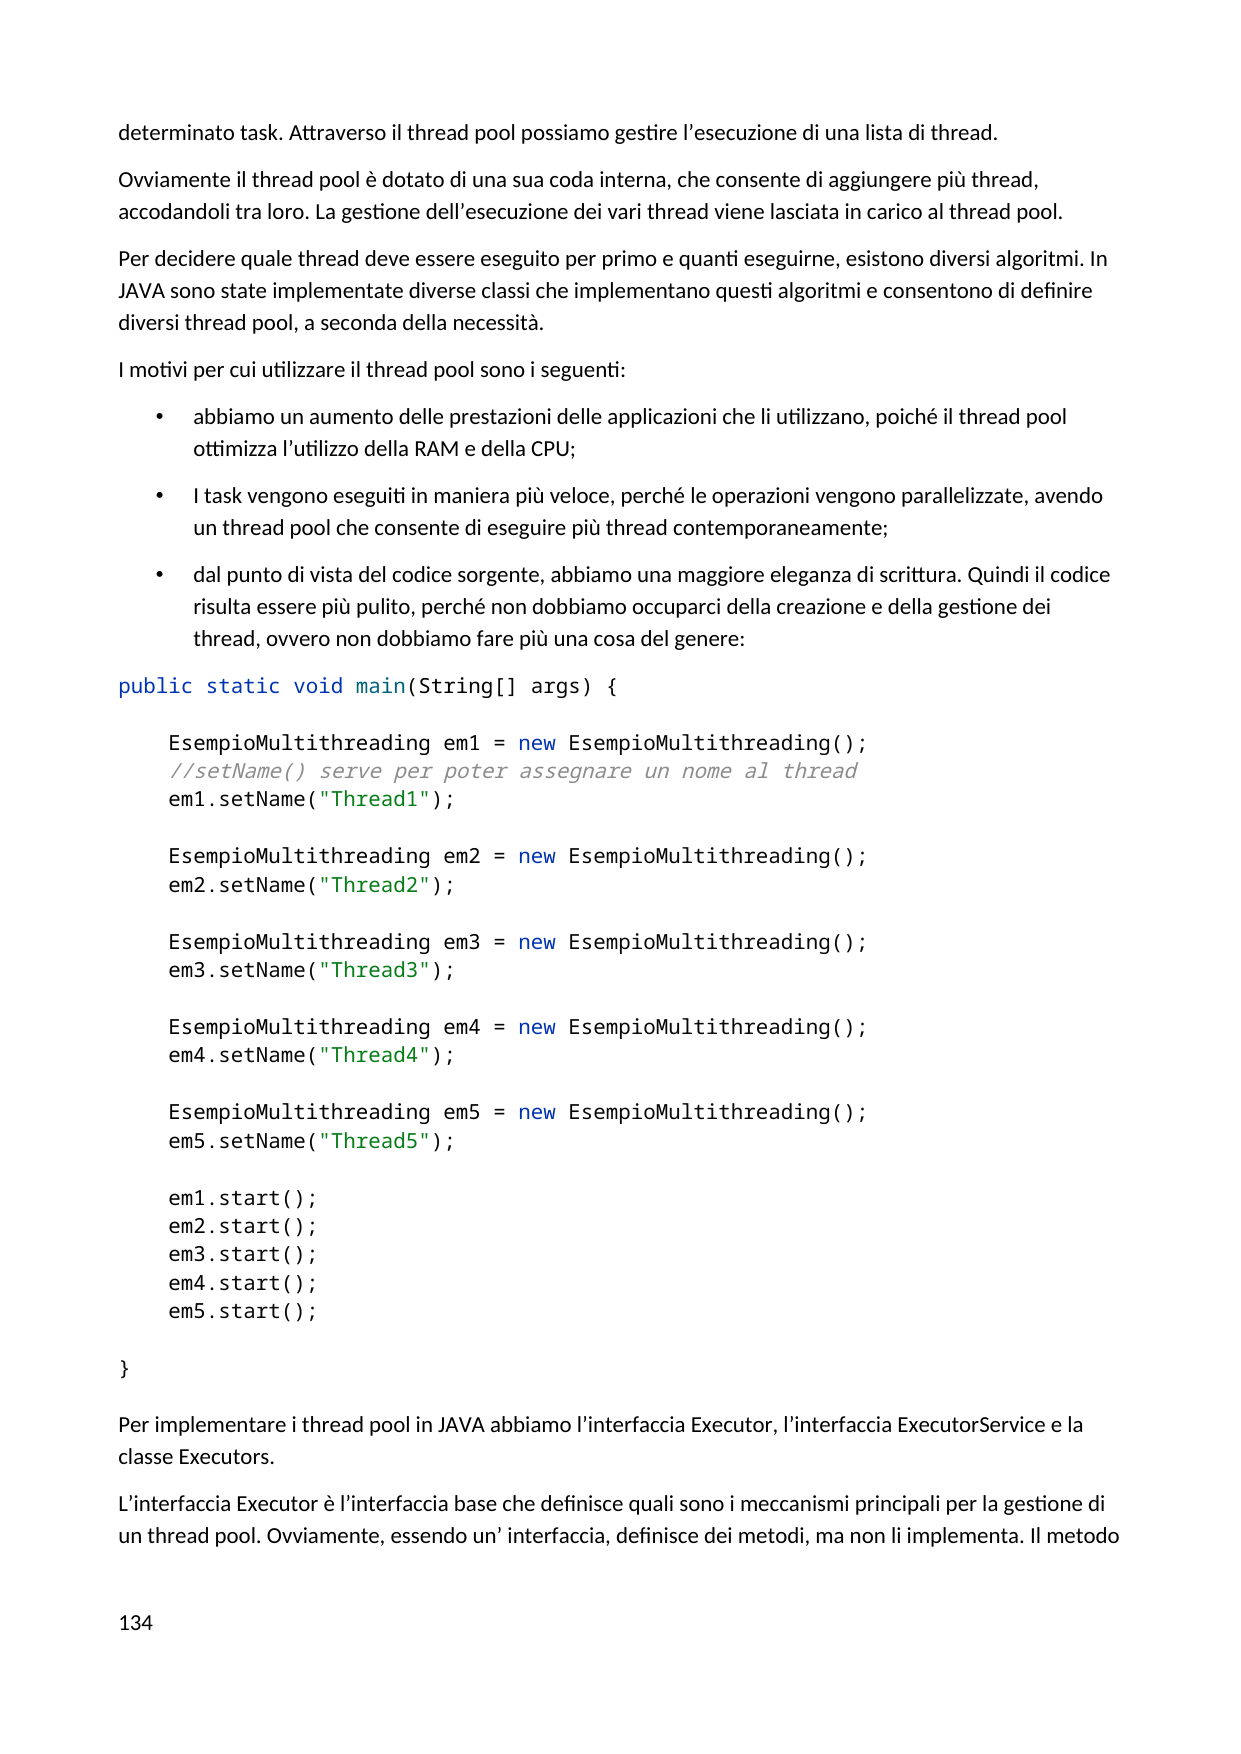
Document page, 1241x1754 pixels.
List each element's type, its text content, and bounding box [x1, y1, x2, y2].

list dal punto di vista del codice sorgente, abbiamo una maggiore eleganza di scrittura. Quindi il codice risulta essere più pulito, perché non dobbiamo occuparci della creazione e della gestione dei thread, ovvero non dobbiamo fare più una cosa del genere: [156, 560, 1122, 652]
text public static void main(String[] args) { EsempioMultithreading em1 = new EsempioMultithreading(); //setName() serve per poter assegnare un nome al thread em1.setName("Thread1"); EsempioMultithreading em2 = new EsempioMultithreading(); em2.setName("Thread2"); EsempioMultithreading em3 = new EsempioMultithreading(); em3.setName("Thread3"); EsempioMultithreading em4 = new EsempioMultithreading(); em4.setName("Thread4"); EsempioMultithreading em5 = new EsempioMultithreading(); em5.setName("Thread5"); em1.start(); em2.start(); em3.start(); em4.start(); em5.start(); } [118, 671, 1122, 1382]
text I motivi per cui utilizzare il thread pool sono i seguenti: [118, 355, 1122, 383]
text determinato task. Attraverso il thread pool possiamo gestire l’esecuzione di una lista di thread. [118, 118, 1122, 146]
text Ovviamente il thread pool è dotato di una sua coda interna, che consente di aggiungere più thread, accodandoli tra loro. La gestione dell’esecuzione dei vari thread viene lasciata in carico al thread pool. [118, 165, 1122, 225]
list abbiamo un aumento delle prestazioni delle applicazioni che li utilizzano, poiché il thread pool ottimizza l’utilizzo della RAM e della CPU; [156, 402, 1122, 462]
list I task vengono eseguiti in maniera più veloce, perché le operazioni vengono parallelizzate, avendo un thread pool che consente di eseguire più thread contemporaneamente; [156, 481, 1122, 541]
text Per implementare i thread pool in JAVA abbiamo l’interfaccia Executor, l’interfaccia ExecutorService e la classe Executors. [118, 1410, 1122, 1470]
text Per decidere quale thread deve essere eseguito per primo e quanti eseguirne, esistono diversi algoritmi. In JAVA sono state implementate diverse classi che implementano questi algoritmi e consentono di definire diversi thread pool, a seconda della necessità. [118, 244, 1122, 336]
text L’interfaccia Executor è l’interfaccia base che definisce quali sono i meccanismi principali per la gestione di un thread pool. Ovviamente, essendo un’ interfaccia, definisce dei metodi, ma non li implementa. Il metodo [118, 1489, 1122, 1549]
